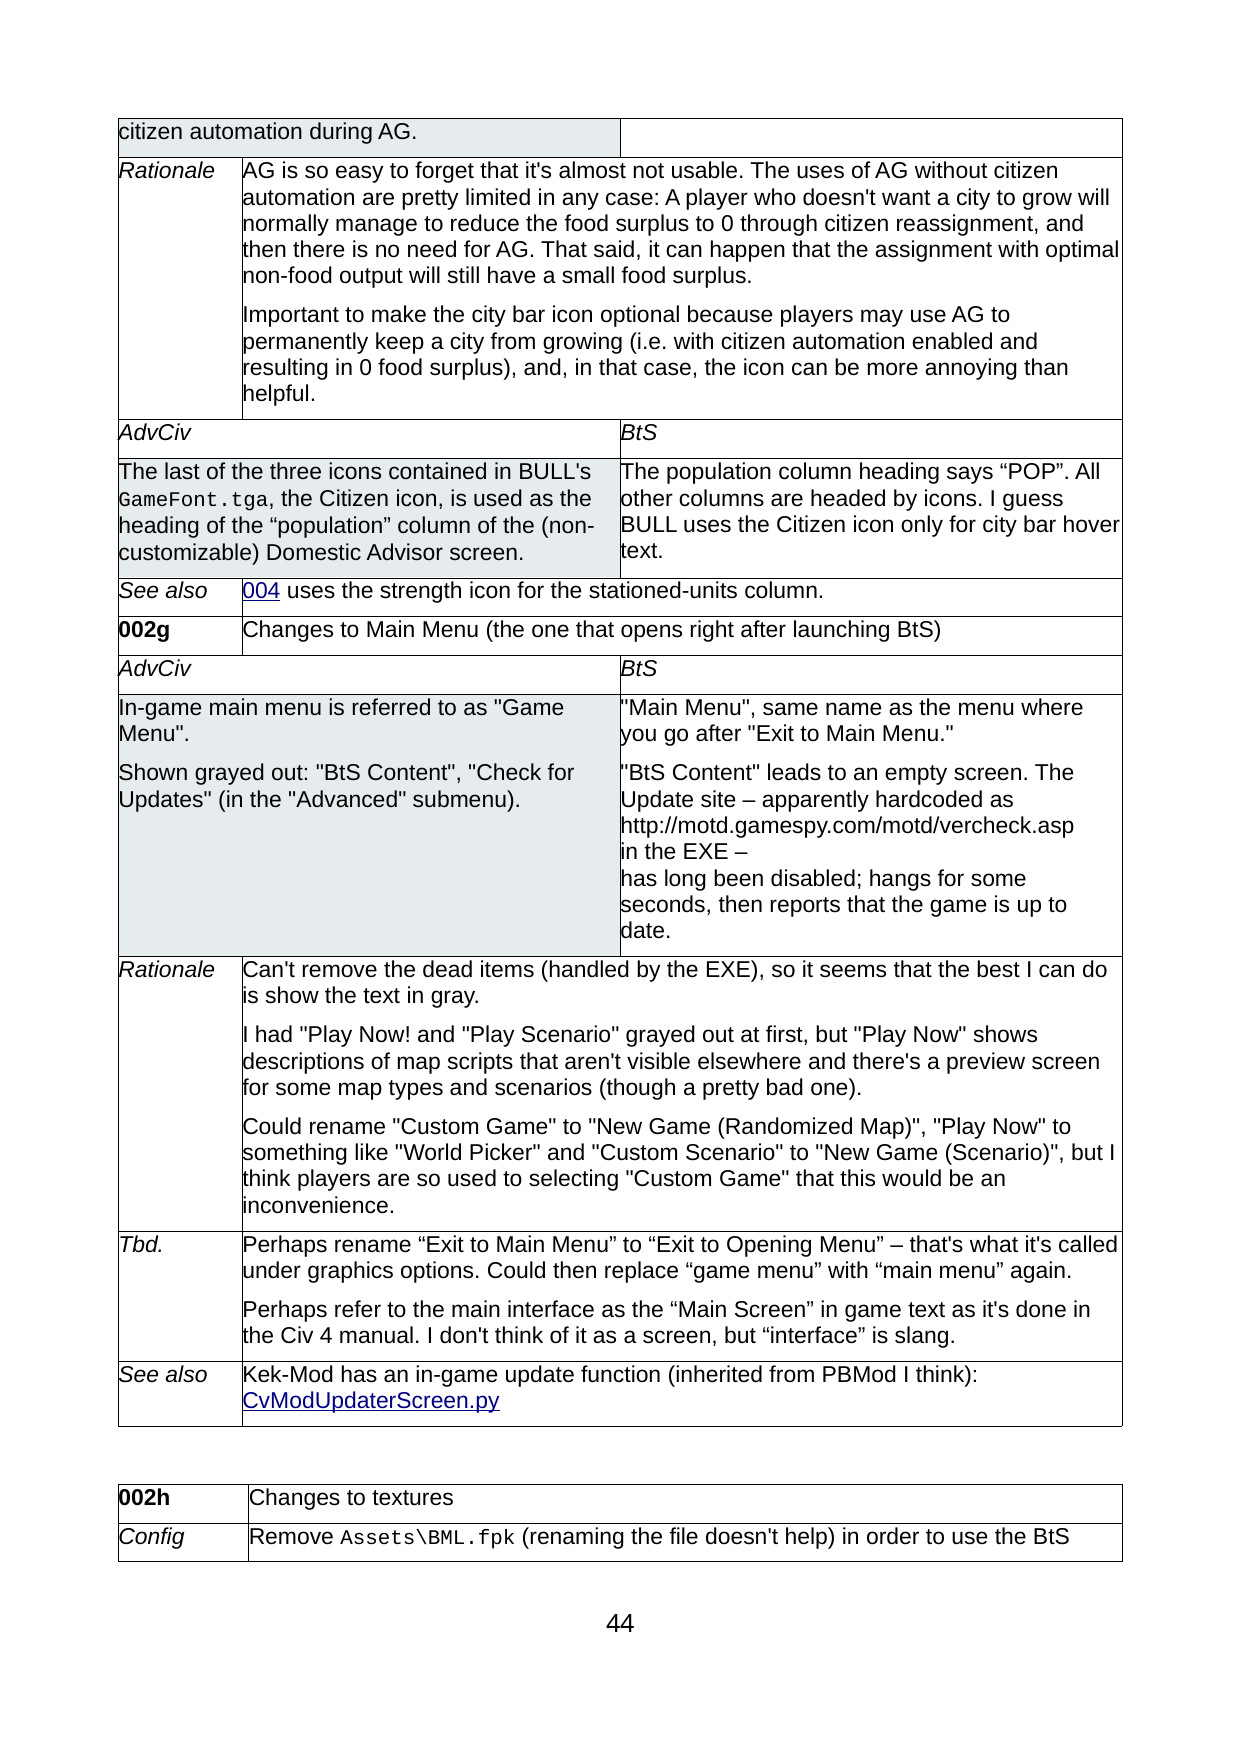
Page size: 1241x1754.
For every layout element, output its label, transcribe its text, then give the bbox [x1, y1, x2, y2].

table_cell 002g [119, 617, 242, 655]
table_cell Rationale [119, 957, 242, 1231]
table_cell Can't remove the dead items (handled by the EXE), so it seems that the best I can do is show the text in gray. I had "Play Now! and "Play Scenario" grayed out at first, but "Play Now" shows descriptions of map scripts that aren't visible elsewhere and there's a preview screen for some map types and scenarios (though a pretty bad one). Could rename "Custom Game" to "New Game (Randomized Map)", "Play Now" to something like "World Picker" and "Custom Scenario" to "New Game (Scenario)", but I think players are so used to selecting "Custom Game" that this would be an inconvenience. [243, 957, 1122, 1231]
table_cell "Main Menu", same name as the menu where you go after "Exit to Main Menu." "BtS Content" leads to an empty screen. The Update site – apparently hardcoded as http://motd.gamespy.com/motd/vercheck.asp in the EXE – has long been disabled; hangs for some seconds, then reports that the game is up to date. [621, 695, 1122, 956]
table_cell AdvCiv [119, 420, 620, 458]
table_cell Perhaps rename “Exit to Main Menu” to “Exit to Opening Menu” – that's what it's called under graphics options. Could then replace “game menu” with “main menu” again. Perhaps refer to the main interface as the “Main Screen” in game text as it's done in the Civ 4 manual. I don't think of it as a screen, but “interface” is slang. [243, 1232, 1122, 1361]
table_cell See also [119, 579, 242, 616]
table_cell Changes to Main Menu (the one that opens right after launching BtS) [243, 617, 1122, 655]
table_cell Config [119, 1524, 248, 1561]
table_cell The population column heading says “POP”. All other columns are headed by icons. I guess BULL uses the Citizen icon only for city bar hover text. [621, 459, 1122, 577]
table_header 002h [119, 1485, 248, 1522]
table_cell The last of the three icons contained in BULL's GameFont.tga, the Citizen icon, is used as the heading of the “population” column of the (non-customizable) Domestic Advisor screen. [119, 459, 620, 577]
table_cell AG is so easy to forget that it's almost not usable. The uses of AG without citizen automation are pretty limited in any case: A player who doesn't want a city to grow will normally manage to reduce the food surplus to 0 through citizen reassignment, and then there is no need for AG. That said, it can happen that the assignment with optimal non-food output will still have a small food surplus. Important to make the city bar icon optional because players may use AG to permanently keep a city from growing (i.e. with citizen automation enabled and resulting in 0 food surplus), and, in that case, the icon can be more annoying than helpful. [243, 158, 1122, 419]
table_cell citizen automation during AG. [119, 119, 620, 157]
table_cell BtS [621, 656, 1122, 694]
table_cell 004 uses the strength icon for the stationed-units column. [243, 579, 1122, 616]
table_cell [621, 119, 1122, 157]
table_cell BtS [621, 420, 1122, 458]
table_cell Rationale [119, 158, 242, 419]
table_header Changes to textures [249, 1485, 1122, 1522]
table_cell Remove Assets\BML.fpk (renaming the file doesn't help) in order to use the BtS [249, 1524, 1122, 1561]
table_cell In-game main menu is referred to as "Game Menu". Shown grayed out: "BtS Content", "Check for Updates" (in the "Advanced" submenu). [119, 695, 620, 956]
table_cell Tbd. [119, 1232, 242, 1361]
table_cell AdvCiv [119, 656, 620, 694]
table_cell Kek-Mod has an in-game update function (inherited from PBMod I think): CvModUpdaterScreen.py [243, 1362, 1122, 1426]
table_cell See also [119, 1362, 242, 1426]
